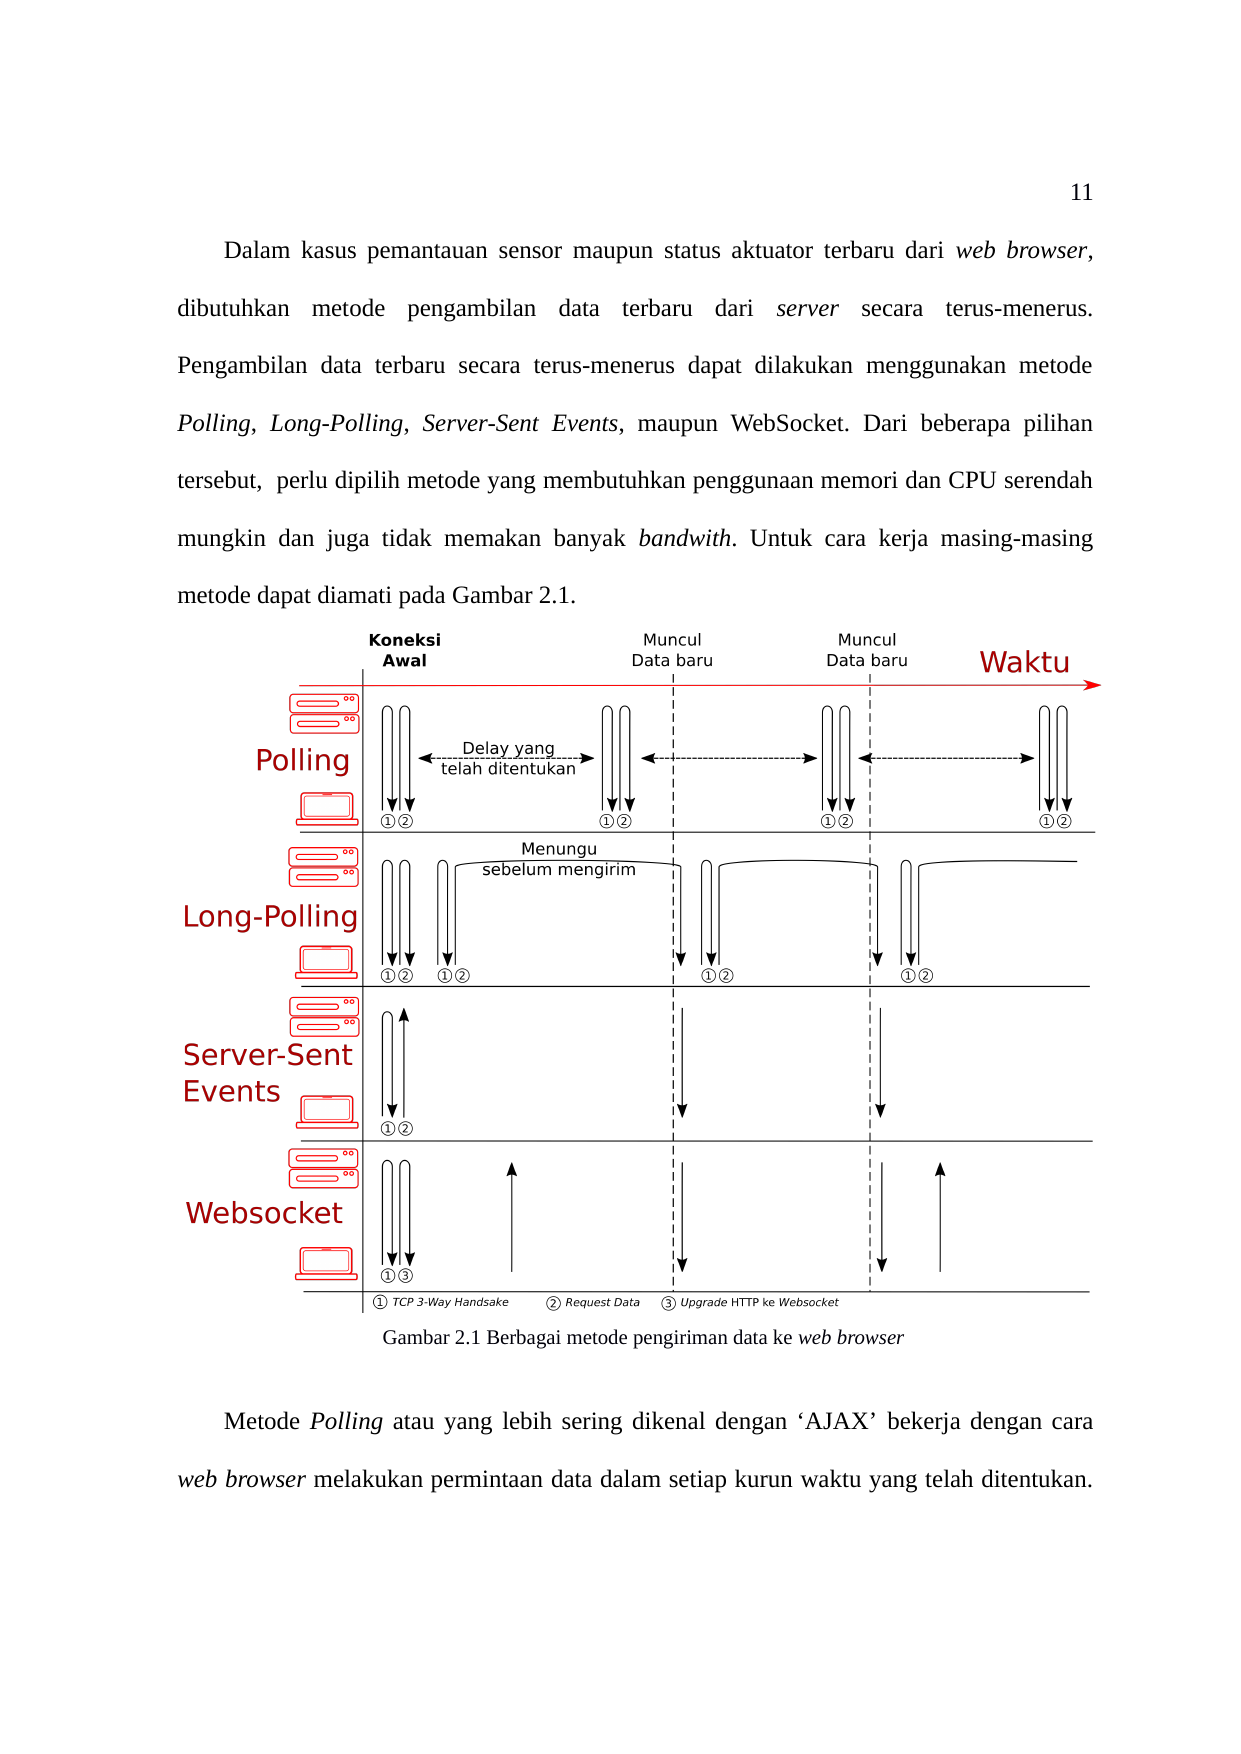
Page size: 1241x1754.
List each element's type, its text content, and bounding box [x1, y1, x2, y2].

text Dalam kasus pemantauan sensor maupun status aktuator terbaru dari web browser, dibutuhkan metode pengambilan data terbaru dari server secara terus-menerus. Pengambilan data terbaru secara terus-menerus dapat dilakukan menggunakan metode Polling, Long-Polling, Server-Sent Events, maupun WebSocket. Dari beberapa pilihan tersebut, perlu dipilih metode yang membutuhkan penggunaan memori dan CPU serendah mungkin dan juga tidak memakan banyak bandwith. Untuk cara kerja masing-masing metode dapat diamati pada Gambar 2.1. [177, 235, 1093, 609]
text Metode Polling atau yang lebih sering dikenal dengan ‘AJAX’ bekerja dengan cara web browser melakukan permintaan data dalam setiap kurun waktu yang telah ditentukan. [177, 1313, 1093, 1493]
picture [184, 633, 1102, 1313]
text Gambar 2.1 Berbagai metode pengiriman data ke web browser [185, 1313, 1101, 1349]
text [185, 621, 1101, 633]
